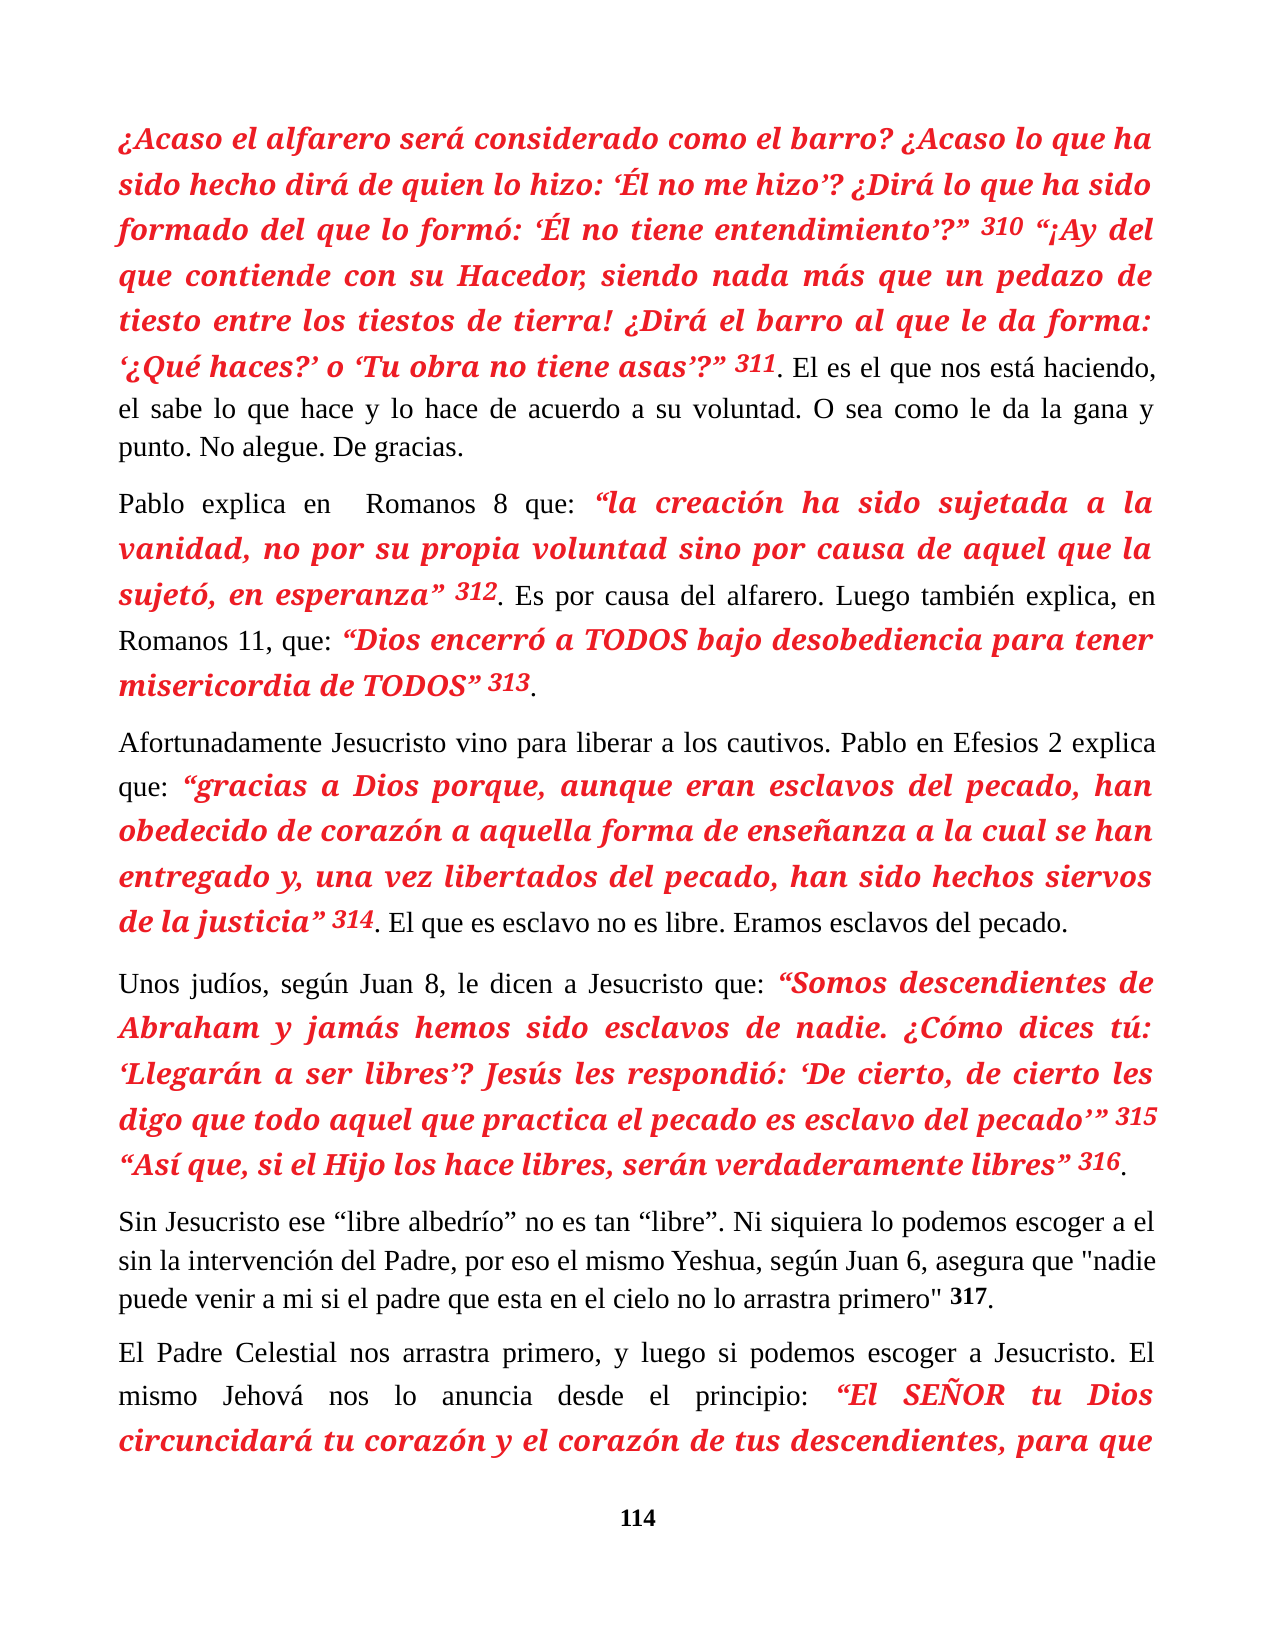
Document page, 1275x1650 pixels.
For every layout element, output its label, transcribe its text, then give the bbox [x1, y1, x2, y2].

text El Padre Celestial nos arrastra primero, y luego si podemos escoger a Jesucristo. El mismo Jehová nos lo anuncia desde el principio: “El SEÑOR tu Dios circuncidará tu corazón y el corazón de tus descendientes, para que [118, 1335, 1157, 1459]
text Unos judíos, según Juan 8, le dicen a Jesucristo que: “Somos descendientes de Abraham y jamás hemos sido esclavos de nadie. ¿Cómo dices tú: ‘Llegarán a ser libres’? Jesús les respondió: ‘De cierto, de cierto les digo que todo aquel que practica el pecado es esclavo del pecado’” “Así que, si el Hijo los hace libres, serán verdaderamente libres” . [118, 962, 1157, 1184]
text Sin Jesucristo ese “libre albedrío” no es tan “libre”. Ni siquiera lo podemos escoger a el sin la intervención del Padre, por eso el mismo Yeshua, según Juan 6, asegura que "nadie puede venir a mi si el padre que esta en el cielo no lo arrastra primero" . [118, 1204, 1157, 1315]
text ¿Acaso el alfarero será considerado como el barro? ¿Acaso lo que ha sido hecho dirá de quien lo hizo: ‘Él no me hizo’? ¿Dirá lo que ha sido formado del que lo formó: ‘Él no tiene entendimiento’?” “¡Ay del que contiende con su Hacedor, siendo nada más que un pedazo de tiesto entre los tiestos de tierra! ¿Dirá el barro al que le da forma: ‘¿Qué haces?’ o ‘Tu obra no tiene asas’?” . El es el que nos está haciendo, el sabe lo que hace y lo hace de acuerdo a su voluntad. O sea como le da la gana y punto. No alegue. De gracias. [118, 118, 1157, 463]
text Pablo explica en Romanos 8 que: “la creación ha sido sujetada a la vanidad, no por su propia voluntad sino por causa de aquel que la sujetó, en esperanza” . Es por causa del alfarero. Luego también explica, en Romanos 11, que: “Dios encerró a TODOS bajo desobediencia para tener misericordia de TODOS” . [118, 483, 1157, 705]
text Afortunadamente Jesucristo vino para liberar a los cautivos. Pablo en Efesios 2 explica que: “gracias a Dios porque, aunque eran esclavos del pecado, han obedecido de corazón a aquella forma de enseñanza a la cual se han entregado y, una vez libertados del pecado, han sido hechos siervos de la justicia” . El que es esclavo no es libre. Eramos esclavos del pecado. [118, 725, 1157, 941]
